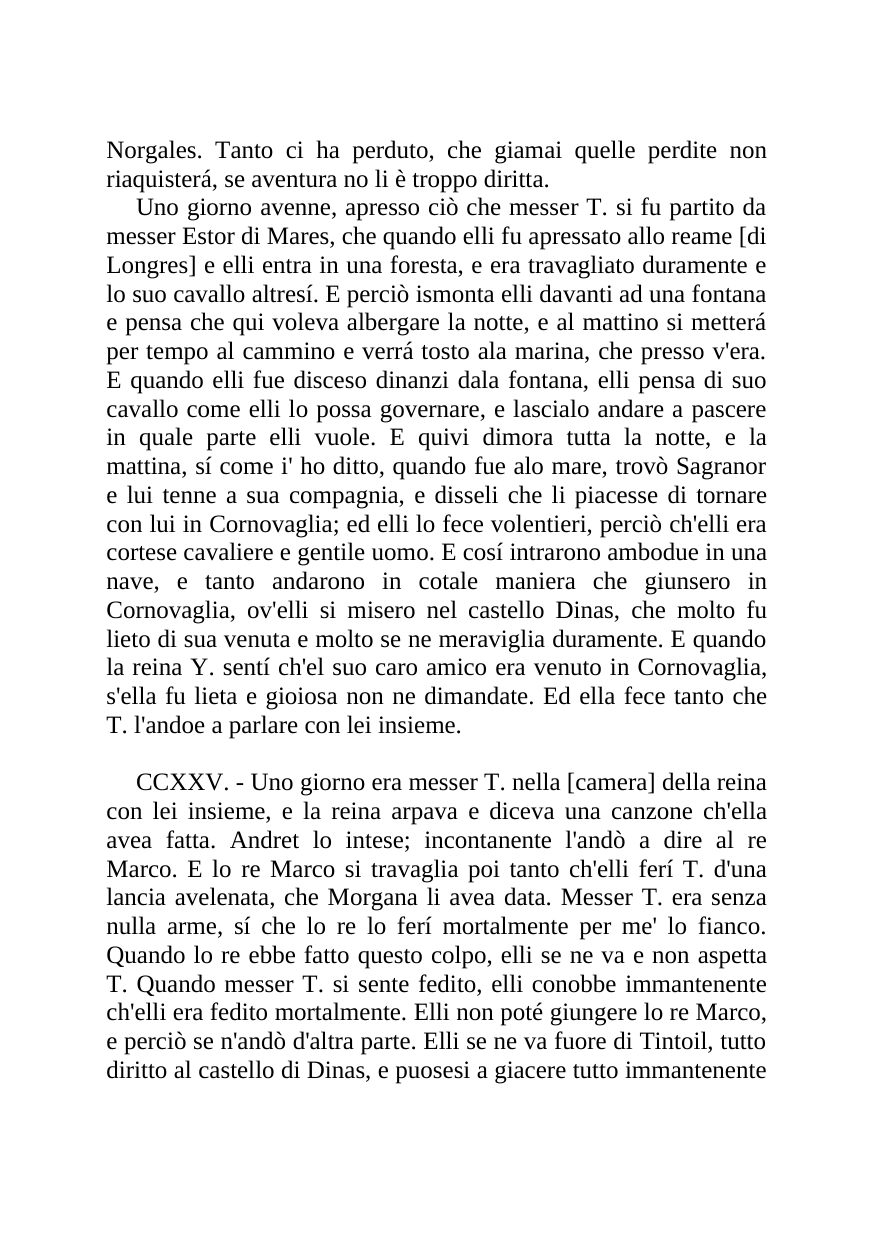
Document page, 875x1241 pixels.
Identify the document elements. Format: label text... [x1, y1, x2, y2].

text Norgales. Tanto ci ha perduto, che giamai quelle perdite non riaquisterá, se aventura no li è troppo diritta. [106, 135, 768, 192]
text Uno giorno avenne, apresso ciò che messer T. si fu partito da messer Estor di Mares, che quando elli fu apressato allo reame [di Longres] e elli entra in una foresta, e era travagliato duramente e lo suo cavallo altresí. E perciò ismonta elli davanti ad una fontana e pensa che qui voleva albergare la notte, e al mattino si metterá per tempo al cammino e verrá tosto ala marina, che presso v'era. E quando elli fue disceso dinanzi dala fontana, elli pensa di suo cavallo come elli lo possa governare, e lascialo andare a pascere in quale parte elli vuole. E quivi dimora tutta la notte, e la mattina, sí come i' ho ditto, quando fue alo mare, trovò Sagranor e lui tenne a sua compagnia, e disseli che li piacesse di tornare con lui in Cornovaglia; ed elli lo fece volentieri, perciò ch'elli era cortese cavaliere e gentile uomo. E cosí intrarono ambodue in una nave, e tanto andarono in cotale maniera che giunsero in Cornovaglia, ov'elli si misero nel castello Dinas, che molto fu lieto di sua venuta e molto se ne meraviglia duramente. E quando la reina Y. sentí ch'el suo caro amico era venuto in Cornovaglia, s'ella fu lieta e gioiosa non ne dimandate. Ed ella fece tanto che T. l'andoe a parlare con lei insieme. [106, 192, 768, 739]
text CCXXV. - Uno giorno era messer T. nella [camera] della reina con lei insieme, e la reina arpava e diceva una canzone ch'ella avea fatta. Andret lo intese; incontanente l'andò a dire al re Marco. E lo re Marco si travaglia poi tanto ch'elli ferí T. d'una lancia avelenata, che Morgana li avea data. Messer T. era senza nulla arme, sí che lo re lo ferí mortalmente per me' lo fianco. Quando lo re ebbe fatto questo colpo, elli se ne va e non aspetta T. Quando messer T. si sente fedito, elli conobbe immantenente ch'elli era fedito mortalmente. Elli non poté giungere lo re Marco, e perciò se n'andò d'altra parte. Elli se ne va fuore di Tintoil, tutto diritto al castello di Dinas, e puosesi a giacere tutto immantenente [106, 767, 768, 1084]
